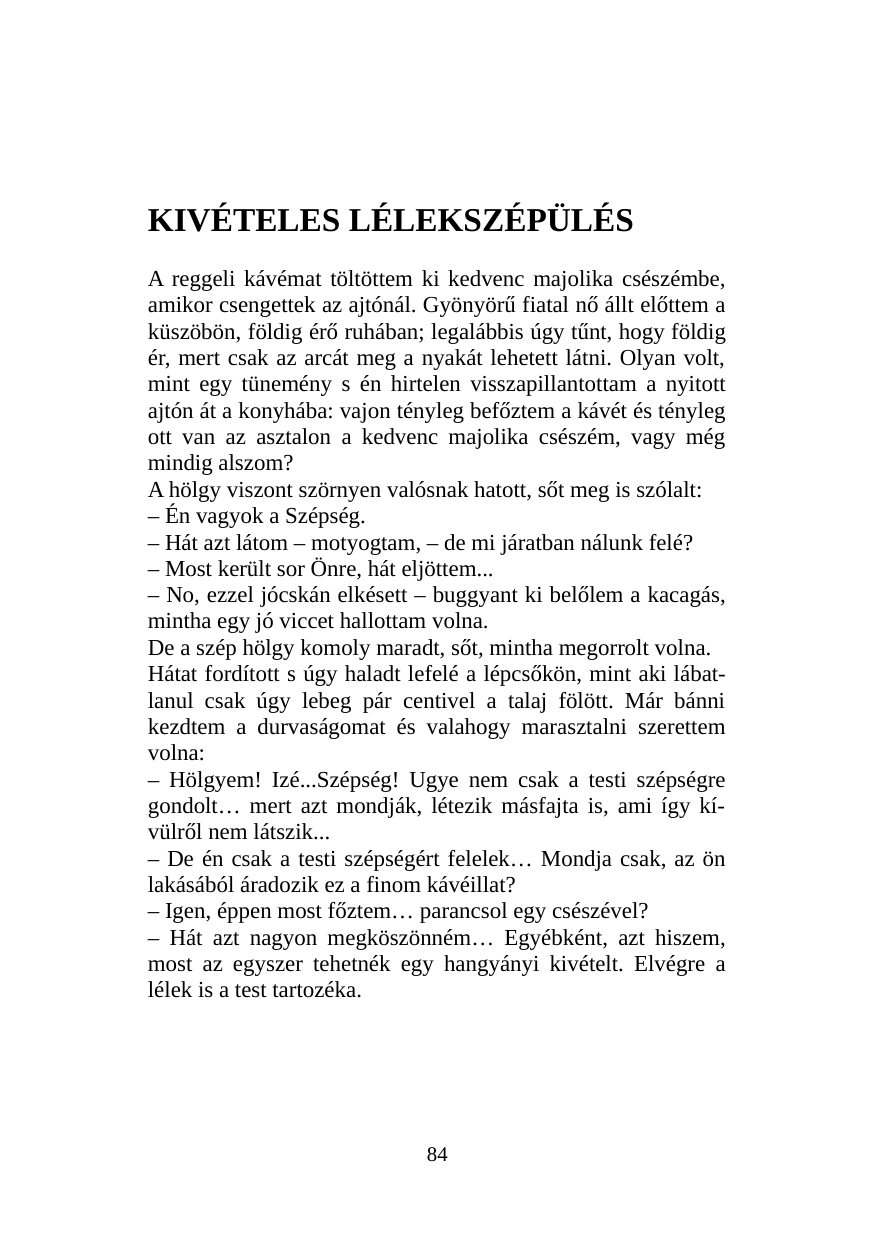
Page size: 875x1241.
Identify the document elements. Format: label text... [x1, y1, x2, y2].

text – De én csak a testi szépségért felelek… Mondja csak, az ön lakásából áradozik ez a finom kávéillat? [148, 845, 726, 897]
text A hölgy viszont szörnyen valósnak hatott, sőt meg is szólalt: [148, 476, 726, 502]
text Hátat fordított s úgy haladt lefelé a lépcsőkön, mint aki lábat-lanul csak úgy lebeg pár centivel a talaj fölött. Már bánni kezdtem a durvaságomat és valahogy marasztalni szerettem volna: [148, 660, 726, 766]
text – Én vagyok a Szépség. [148, 502, 726, 528]
text – Hát azt látom – motyogtam, – de mi járatban nálunk felé? [148, 528, 726, 555]
text De a szép hölgy komoly maradt, sőt, mintha megorrolt volna. [148, 634, 726, 660]
text – Igen, éppen most főztem… parancsol egy csészével? [148, 897, 726, 924]
text A reggeli kávémat töltöttem ki kedvenc majolika csészémbe, amikor csengettek az ajtónál. Gyönyörű fiatal nő állt előttem a küszöbön, földig érő ruhában; legalábbis úgy tűnt, hogy földig ér, mert csak az arcát meg a nyakát lehetett látni. Olyan volt, mint egy tünemény s én hirtelen visszapillantottam a nyitott ajtón át a konyhába: vajon tényleg befőztem a kávét és tényleg ott van az asztalon a kedvenc majolika csészém, vagy még mindig alszom? [148, 265, 726, 476]
text – Hát azt nagyon megköszönném… Egyébként, azt hiszem, most az egyszer tehetnék egy hangyányi kivételt. Elvégre a lélek is a test tartozéka. [148, 924, 726, 1003]
text KIVÉTELES LÉLEKSZÉPÜLÉS [148, 200, 726, 239]
text – Most került sor Önre, hát eljöttem... [148, 555, 726, 581]
text – No, ezzel jócskán elkésett – buggyant ki belőlem a kacagás, mintha egy jó viccet hallottam volna. [148, 581, 726, 634]
text – Hölgyem! Izé...Szépség! Ugye nem csak a testi szépségre gondolt… mert azt mondják, létezik másfajta is, ami így kí-vülről nem látszik... [148, 766, 726, 845]
